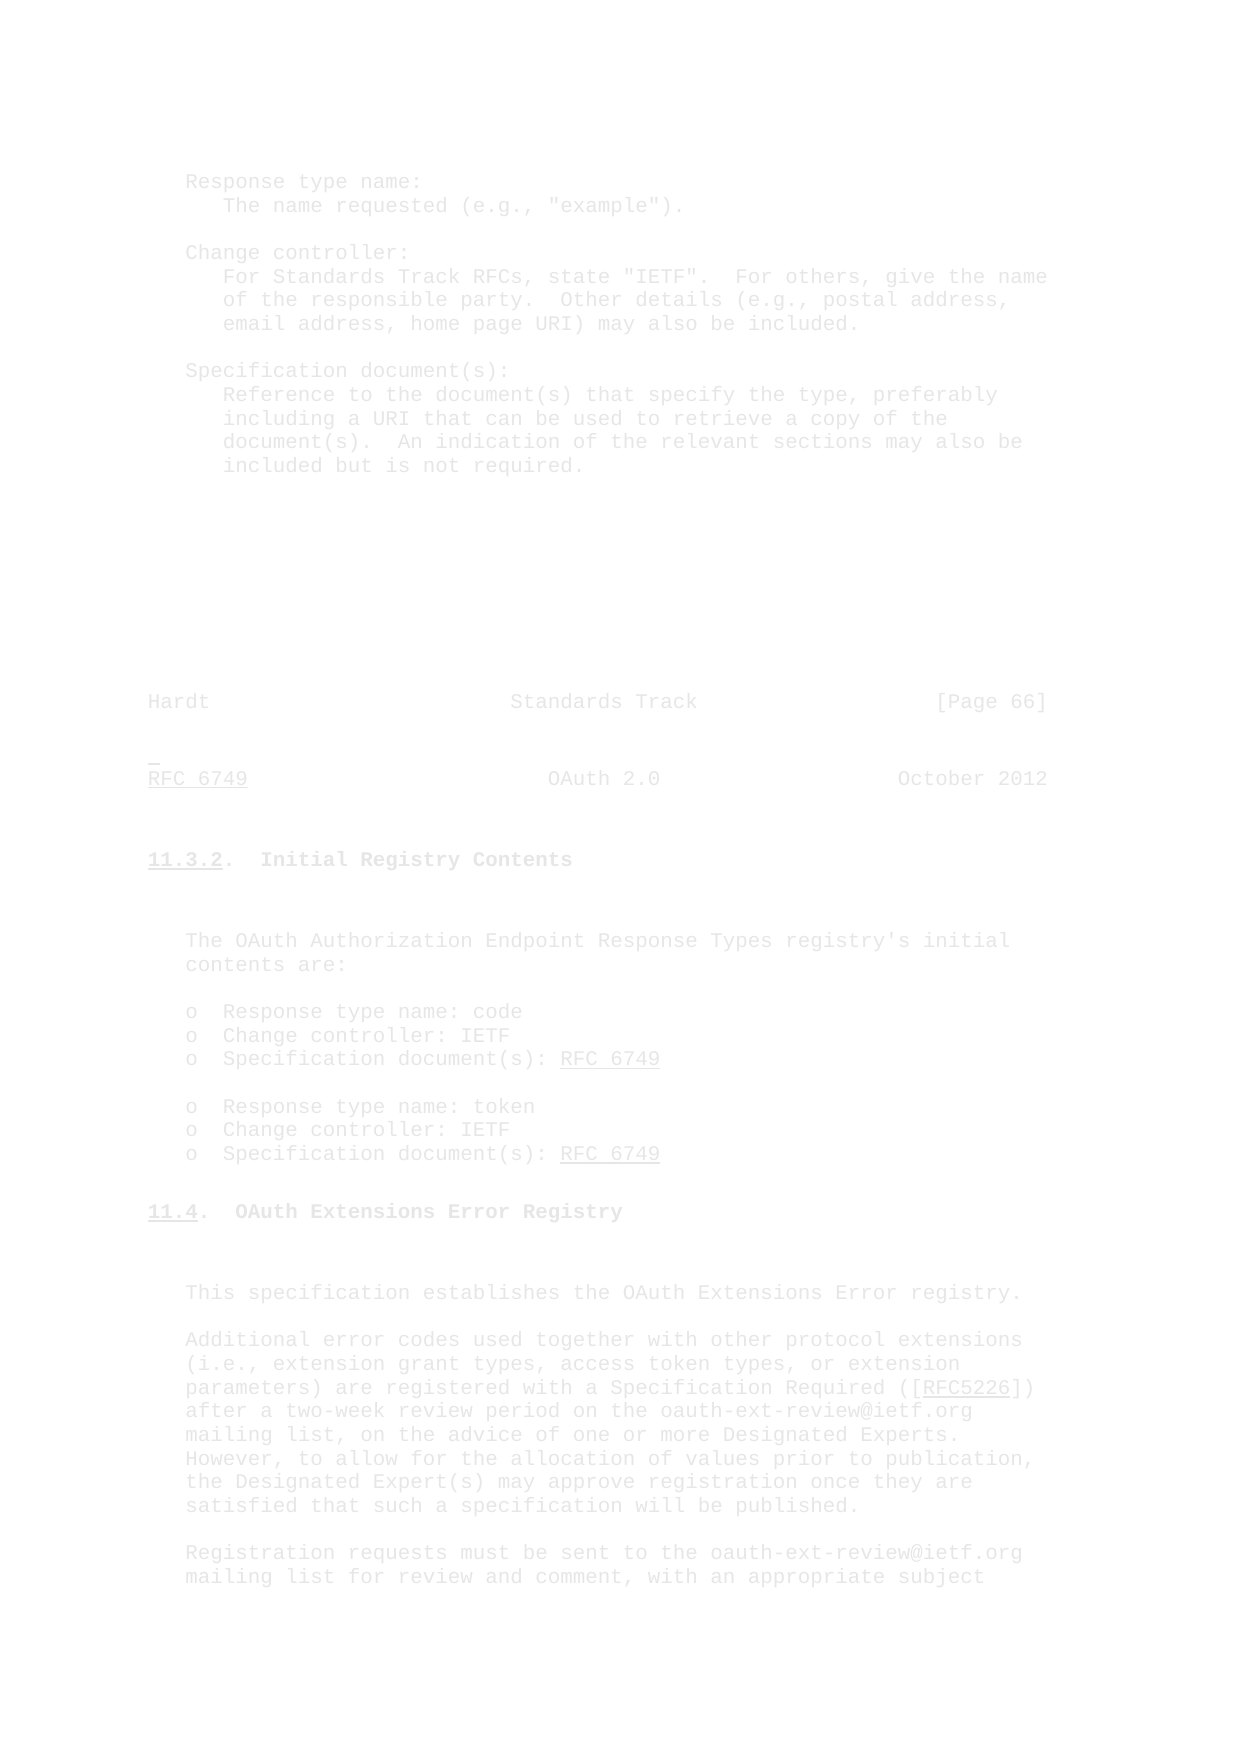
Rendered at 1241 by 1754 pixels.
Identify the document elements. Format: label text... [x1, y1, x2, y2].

text For Standards Track RFCs, state "IETF". For others, give the name [148, 266, 1093, 289]
text 11.3.2. Initial Registry Contents [148, 849, 1093, 872]
text o Change controller: IETF [148, 1025, 1093, 1048]
text (i.e., extension grant types, access token types, or extension [148, 1353, 1093, 1377]
text 11.4. OAuth Extensions Error Registry [148, 1201, 1093, 1224]
text Response type name: [148, 171, 1093, 195]
text of the responsible party. Other details (e.g., postal address, [148, 289, 1093, 313]
text o Specification document(s): RFC 6749 [148, 1048, 1093, 1072]
text parameters) are registered with a Specification Required ([RFC5226]) [148, 1377, 1093, 1400]
text This specification establishes the OAuth Extensions Error registry. [148, 1282, 1093, 1306]
text Additional error codes used together with other protocol extensions [148, 1329, 1093, 1353]
text document(s). An indication of the relevant sections may also be [148, 431, 1093, 455]
text Registration requests must be sent to the oauth-ext-review@ietf.org [148, 1542, 1093, 1566]
text o Response type name: code [148, 1001, 1093, 1025]
text Hardt Standards Track [Page 66] [148, 691, 1093, 715]
text However, to allow for the allocation of values prior to publication, [148, 1448, 1093, 1471]
text mailing list for review and comment, with an appropriate subject [148, 1566, 1093, 1589]
text mailing list, on the advice of one or more Designated Experts. [148, 1424, 1093, 1448]
text RFC 6749 OAuth 2.0 October 2012 [148, 767, 1093, 791]
text including a URI that can be used to retrieve a copy of the [148, 408, 1093, 431]
text contents are: [148, 954, 1093, 977]
text email address, home page URI) may also be included. [148, 313, 1093, 337]
text satisfied that such a specification will be published. [148, 1495, 1093, 1518]
text Specification document(s): [148, 360, 1093, 384]
text o Response type name: token [148, 1096, 1093, 1119]
text Change controller: [148, 242, 1093, 266]
text the Designated Expert(s) may approve registration once they are [148, 1471, 1093, 1495]
text o Change controller: IETF [148, 1119, 1093, 1143]
text after a two-week review period on the oauth-ext-review@ietf.org [148, 1400, 1093, 1424]
text included but is not required. [148, 455, 1093, 479]
text The OAuth Authorization Endpoint Response Types registry's initial [148, 930, 1093, 954]
text o Specification document(s): RFC 6749 [148, 1143, 1093, 1167]
text Reference to the document(s) that specify the type, preferably [148, 384, 1093, 408]
text The name requested (e.g., "example"). [148, 195, 1093, 218]
